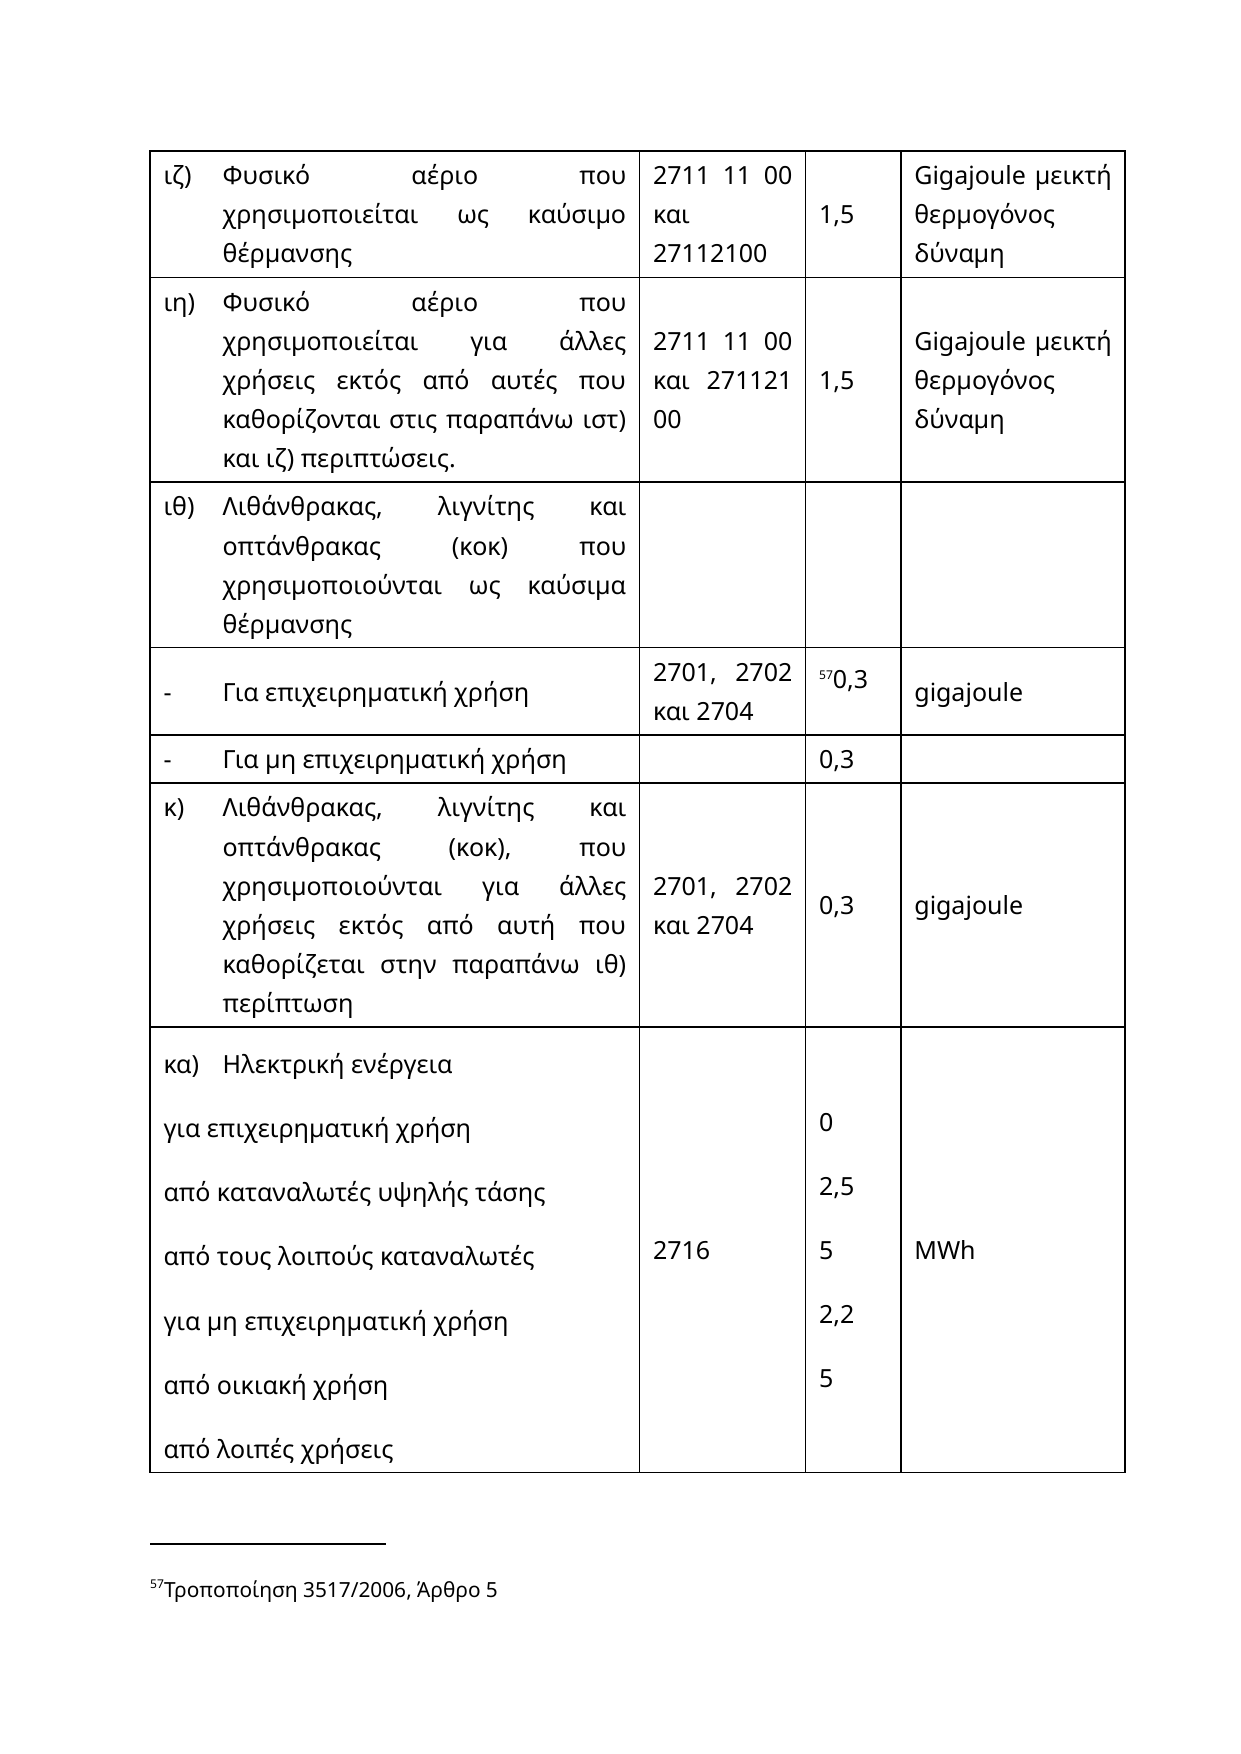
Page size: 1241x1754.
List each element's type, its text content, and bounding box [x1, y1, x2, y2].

table_cell ιζ) Φυσικό αέριο που χρησιμοποιείται ως καύσιμο θέρμανσης [151, 152, 639, 276]
table_cell 1,5 [806, 152, 900, 276]
table_cell 2716 [640, 1028, 805, 1472]
table_cell - Για επιχειρηματική χρήση [151, 648, 639, 734]
table_cell κ) Λιθάνθρακας, λιγνίτης και οπτάνθρακας (κοκ), που χρησιμοποιούνται για άλλες χρήσεις εκτός από αυτή που καθορίζεται στην παραπάνω ιθ) περίπτωση [151, 784, 639, 1026]
table_cell 0,3 [806, 736, 900, 782]
table_cell 2711 11 00 και 27112100 [640, 152, 805, 276]
table_cell 2701, 2702 και 2704 [640, 784, 805, 1026]
table_cell 0,3 [806, 648, 900, 734]
table_cell ιη) Φυσικό αέριο που χρησιμοποιείται για άλλες χρήσεις εκτός από αυτές που καθορίζονται στις παραπάνω ιστ) και ιζ) περιπτώσεις. [151, 278, 639, 481]
table_cell [902, 736, 1124, 782]
table_cell 2701, 2702 και 2704 [640, 648, 805, 734]
table_cell [640, 483, 805, 647]
table_cell Gigajoule μεικτή θερμογόνος δύναμη [902, 278, 1124, 481]
table_cell 0,3 [806, 784, 900, 1026]
table_cell 2711 11 00 και 271121 00 [640, 278, 805, 481]
table_cell [640, 736, 805, 782]
table_cell [806, 483, 900, 647]
table_cell κα) Ηλεκτρική ενέργεια για επιχειρηματική χρήση από καταναλωτές υψηλής τάσης από τους λοιπούς καταναλωτές για μη επιχειρηματική χρήση από οικιακή χρήση από λοιπές χρήσεις [151, 1028, 639, 1472]
table_cell ΜWh [902, 1028, 1124, 1472]
table_cell 1,5 [806, 278, 900, 481]
table_cell gigajoule [902, 648, 1124, 734]
table_cell gigajoule [902, 784, 1124, 1026]
table_cell [902, 483, 1124, 647]
table_cell ιθ) Λιθάνθρακας, λιγνίτης και οπτάνθρακας (κοκ) που χρησιμοποιούνται ως καύσιμα θέρμανσης [151, 483, 639, 647]
table_cell 0 2,5 5 2,2 5 [806, 1028, 900, 1472]
table_cell - Για μη επιχειρηματική χρήση [151, 736, 639, 782]
table_cell Gigajoule μεικτή θερμογόνος δύναμη [902, 152, 1124, 276]
